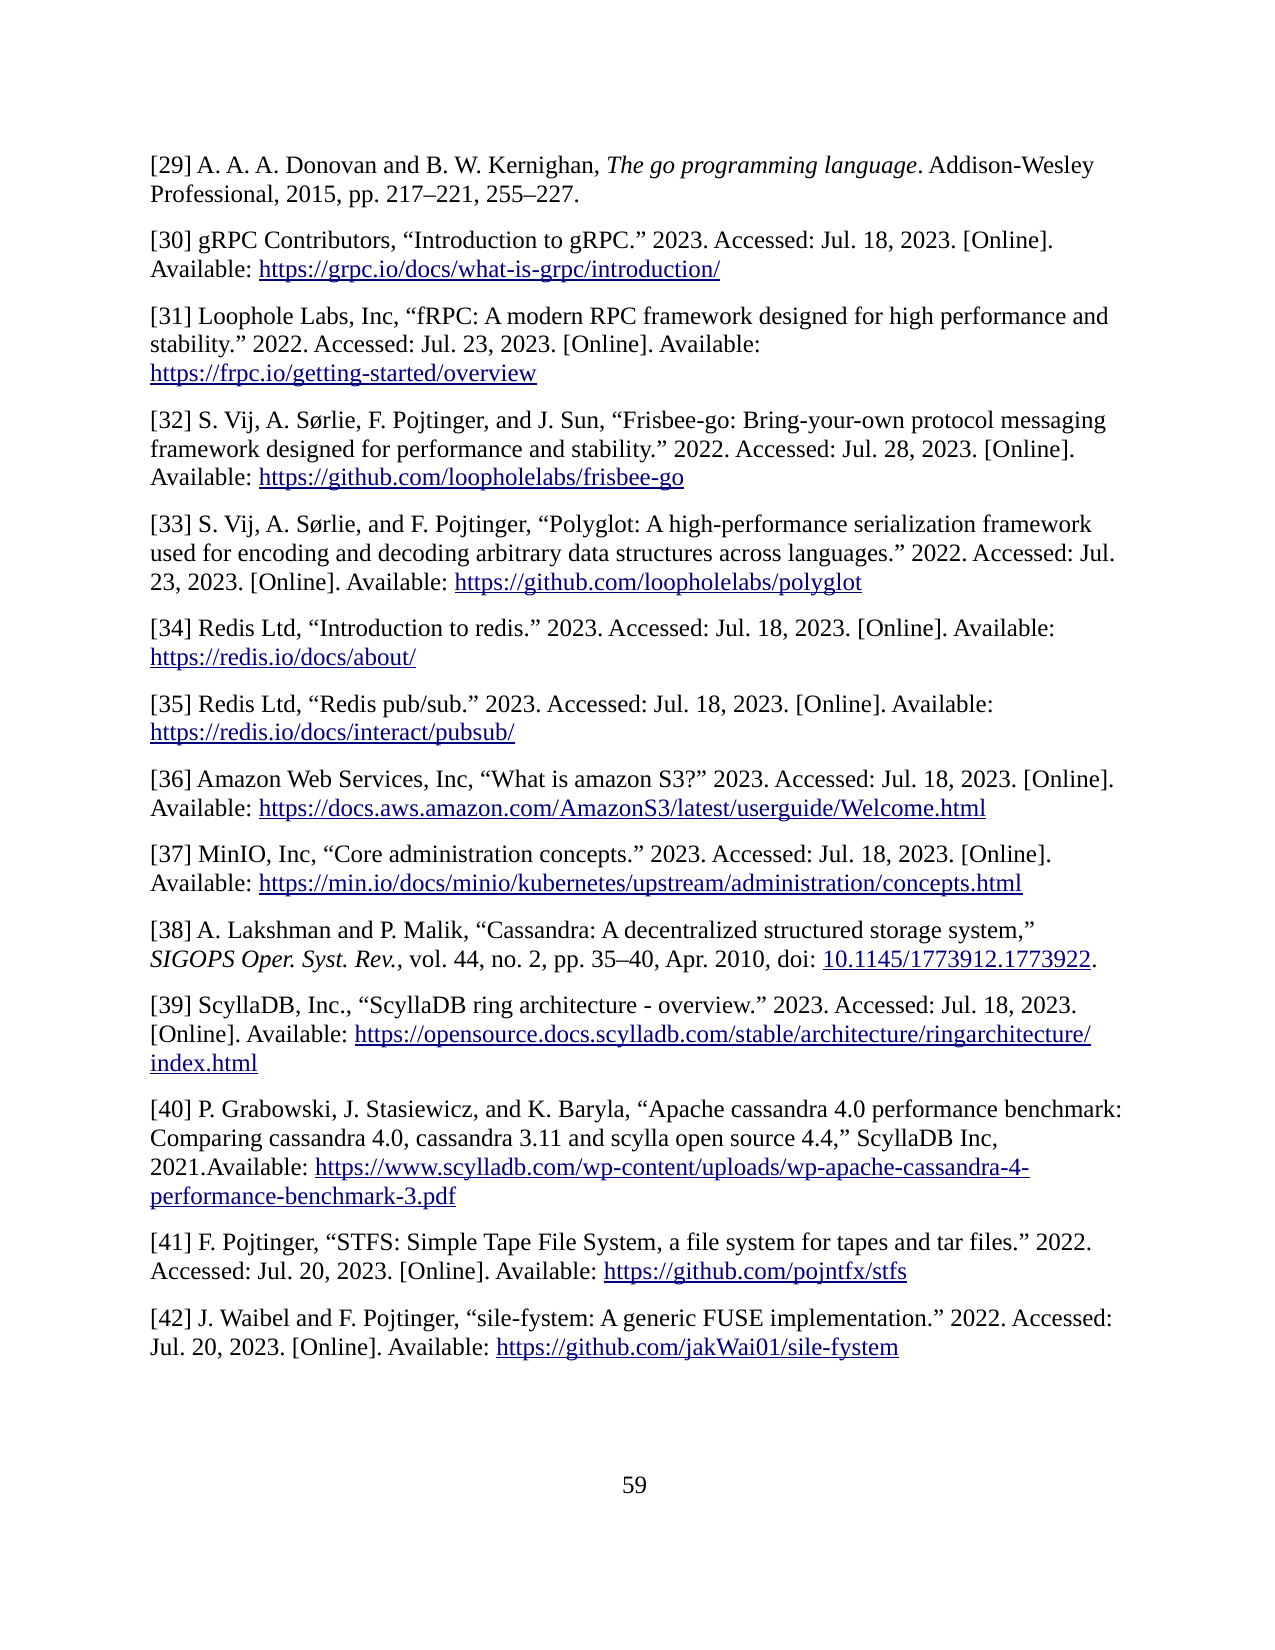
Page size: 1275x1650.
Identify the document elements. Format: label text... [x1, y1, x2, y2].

text [30] gRPC Contributors, “Introduction to gRPC.” 2023. Accessed: Jul. 18, 2023. [Online]. Available: https://grpc.io/docs/what-is-grpc/introduction/ [150, 225, 1125, 283]
text [33] S. Vij, A. Sørlie, and F. Pojtinger, “Polyglot: A high-performance serialization framework used for encoding and decoding arbitrary data structures across languages.” 2022. Accessed: Jul. 23, 2023. [Online]. Available: https://github.com/loopholelabs/polyglot [150, 509, 1125, 595]
text [29] A. A. A. Donovan and B. W. Kernighan, The go programming language. Addison-Wesley Professional, 2015, pp. 217–221, 255–227. [150, 150, 1125, 207]
text [36] Amazon Web Services, Inc, “What is amazon S3?” 2023. Accessed: Jul. 18, 2023. [Online]. Available: https://docs.aws.amazon.com/AmazonS3/latest/userguide/Welcome.html [150, 764, 1125, 822]
text [37] MinIO, Inc, “Core administration concepts.” 2023. Accessed: Jul. 18, 2023. [Online]. Available: https://min.io/docs/minio/kubernetes/upstream/administration/concepts.html [150, 839, 1125, 897]
text [41] F. Pojtinger, “STFS: Simple Tape File System, a file system for tapes and tar files.” 2022. Accessed: Jul. 20, 2023. [Online]. Available: https://github.com/pojntfx/stfs [150, 1227, 1125, 1285]
text [39] ScyllaDB, Inc., “ScyllaDB ring architecture - overview.” 2023. Accessed: Jul. 18, 2023. [Online]. Available: https://opensource.docs.scylladb.com/stable/architecture/ringarchitecture/index.html [150, 990, 1125, 1077]
text [32] S. Vij, A. Sørlie, F. Pojtinger, and J. Sun, “Frisbee-go: Bring-your-own protocol messaging framework designed for performance and stability.” 2022. Accessed: Jul. 28, 2023. [Online]. Available: https://github.com/loopholelabs/frisbee-go [150, 405, 1125, 491]
text [31] Loophole Labs, Inc, “fRPC: A modern RPC framework designed for high performance and stability.” 2022. Accessed: Jul. 23, 2023. [Online]. Available: https://frpc.io/getting-started/overview [150, 301, 1125, 387]
text [40] P. Grabowski, J. Stasiewicz, and K. Baryla, “Apache cassandra 4.0 performance benchmark: Comparing cassandra 4.0, cassandra 3.11 and scylla open source 4.4,” ScyllaDB Inc, 2021.Available: https://www.scylladb.com/wp-content/uploads/wp-apache-cassandra-4-performance-benchmark-3.pdf [150, 1094, 1125, 1209]
text [42] J. Waibel and F. Pojtinger, “sile-fystem: A generic FUSE implementation.” 2022. Accessed: Jul. 20, 2023. [Online]. Available: https://github.com/jakWai01/sile-fystem [150, 1303, 1125, 1360]
text [38] A. Lakshman and P. Malik, “Cassandra: A decentralized structured storage system,” SIGOPS Oper. Syst. Rev., vol. 44, no. 2, pp. 35–40, Apr. 2010, doi: 10.1145/1773912.1773922. [150, 915, 1125, 972]
text [34] Redis Ltd, “Introduction to redis.” 2023. Accessed: Jul. 18, 2023. [Online]. Available: https://redis.io/docs/about/ [150, 613, 1125, 671]
text [35] Redis Ltd, “Redis pub/sub.” 2023. Accessed: Jul. 18, 2023. [Online]. Available: https://redis.io/docs/interact/pubsub/ [150, 689, 1125, 746]
